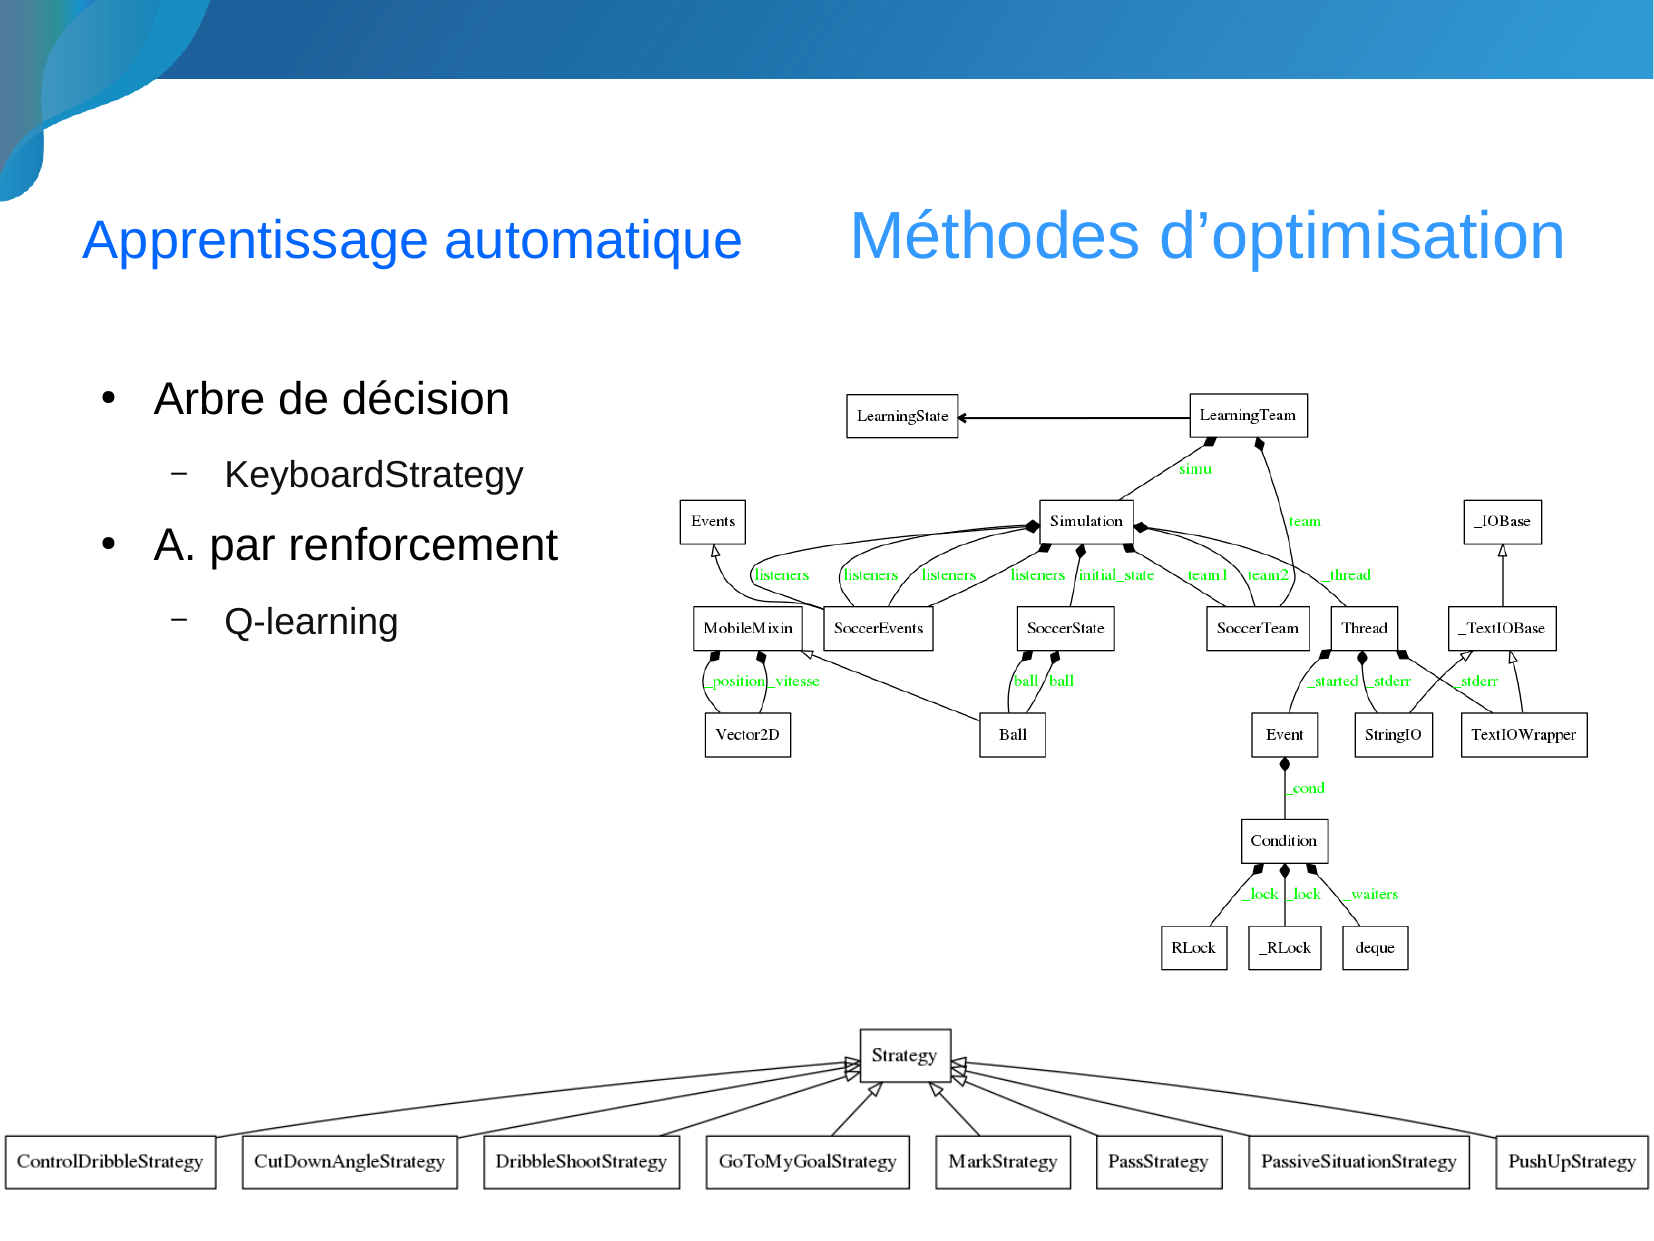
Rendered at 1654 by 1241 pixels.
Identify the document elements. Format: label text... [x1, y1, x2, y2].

picture [0, 0, 1654, 1241]
title Apprentissage automatique Méthodes d’optimisation [82, 139, 1571, 332]
list Arbre de décision KeyboardStrategy A. par renforcement Q-learning [82, 372, 1571, 968]
